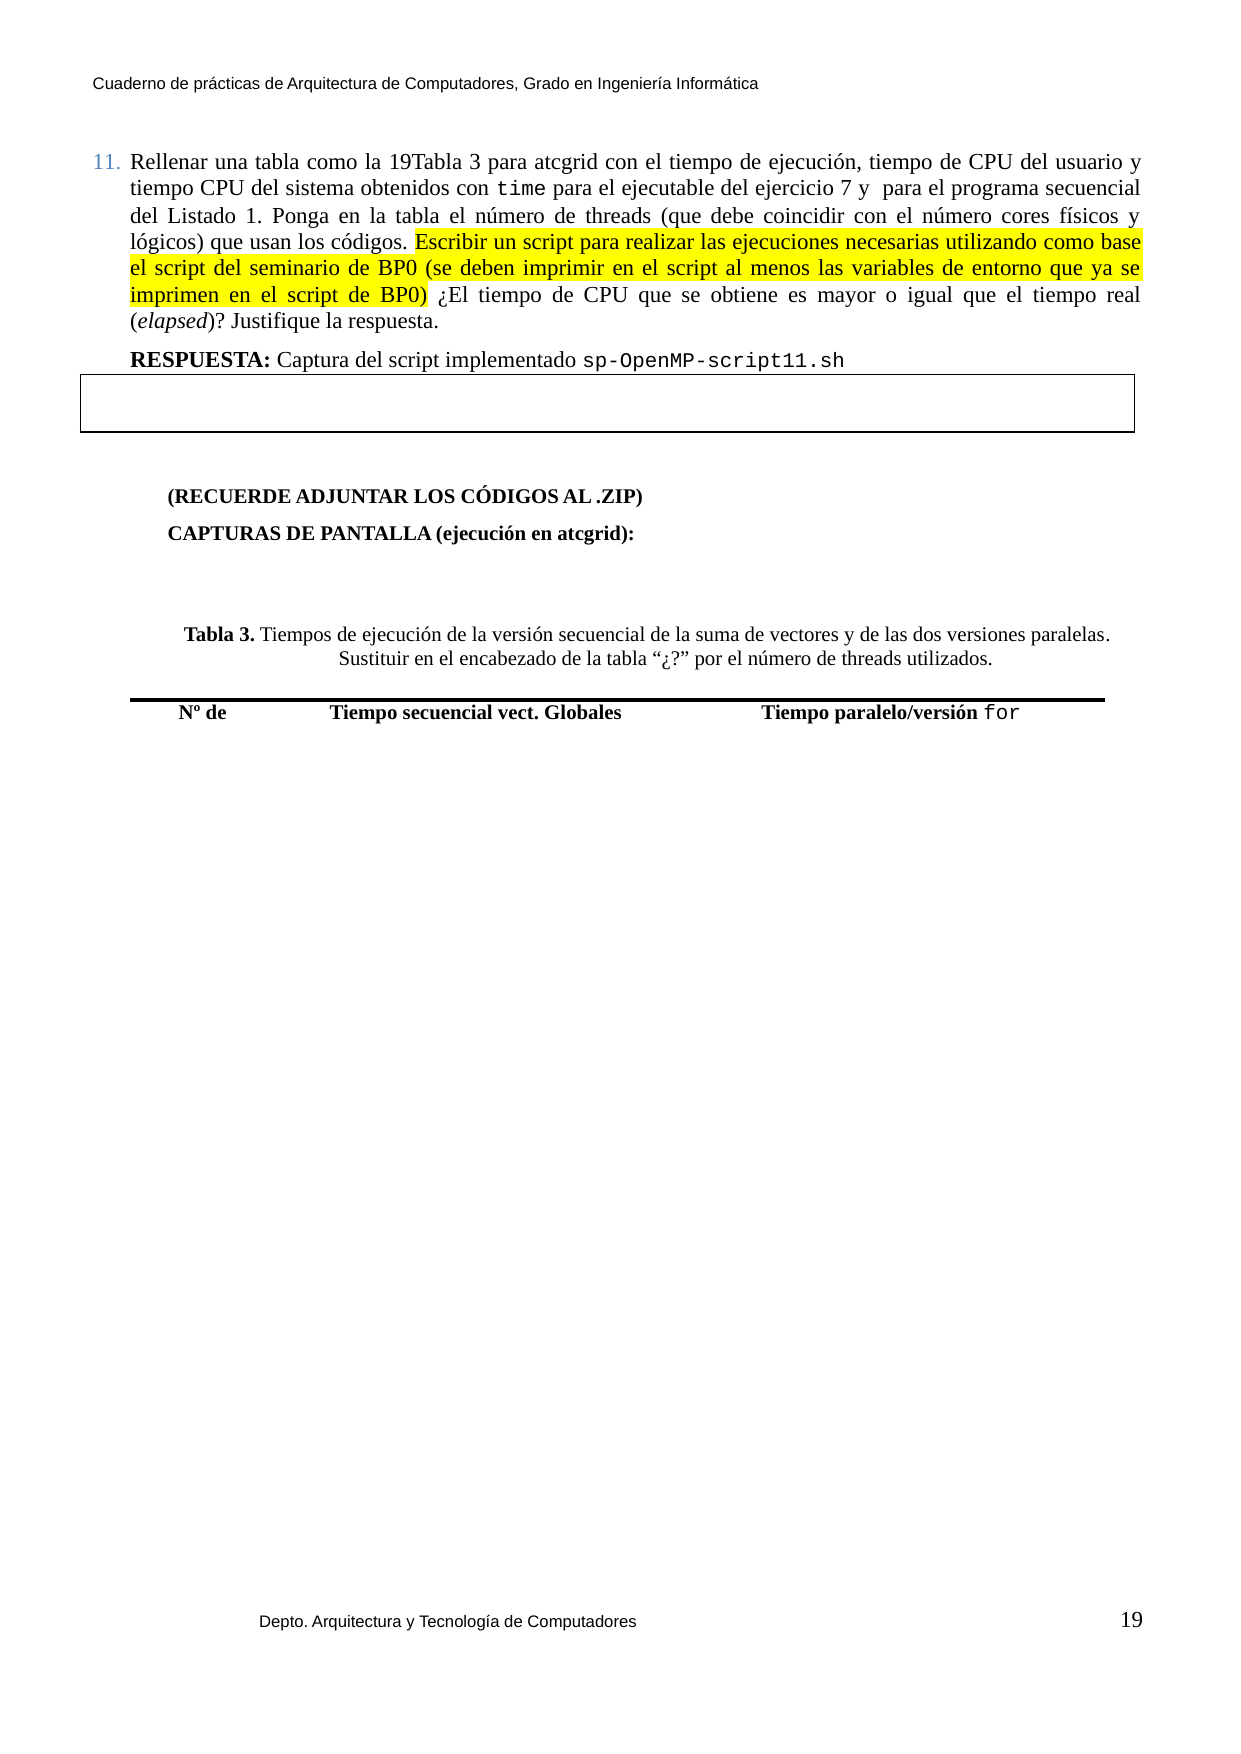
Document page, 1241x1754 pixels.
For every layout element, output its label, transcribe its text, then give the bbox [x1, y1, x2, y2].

text RESPUESTA: Captura del script implementado sp-OpenMP-script11.sh [130, 346, 1143, 373]
text CAPTURAS DE PANTALLA (ejecución en atcgrid): [167, 520, 1143, 544]
table_header Tabla 3. Tiempos de ejecución de la versión secuencial de la suma de vectores y de las dos versiones paralelas. Sustituir en el encabezado de la tabla “¿?” por el número de threads utilizados. [81, 597, 1138, 670]
table_header [81, 375, 1134, 431]
text (RECUERDE ADJUNTAR LOS CÓDIGOS AL .ZIP) [167, 484, 1143, 508]
table_cell [81, 670, 1138, 697]
list Rellenar una tabla como la Tabla 3 para atcgrid con el tiempo de ejecución, tiempo de CPU del usuario y tiempo CPU del sistema obtenidos con time para el ejecutable del ejercicio 7 y para el programa secuencial del Listado 1. Ponga en la tabla el número de threads (que debe coincidir con el número cores físicos y lógicos) que usan los códigos. Escribir un script para realizar las ejecuciones necesarias utilizando como base el script del seminario de BP0 (se deben imprimir en el script al menos las variables de entorno que ya se imprimen en el script de BP0) ¿El tiempo de CPU que se obtiene es mayor o igual que el tiempo real (elapsed)? Justifique la respuesta. [92, 148, 1143, 333]
